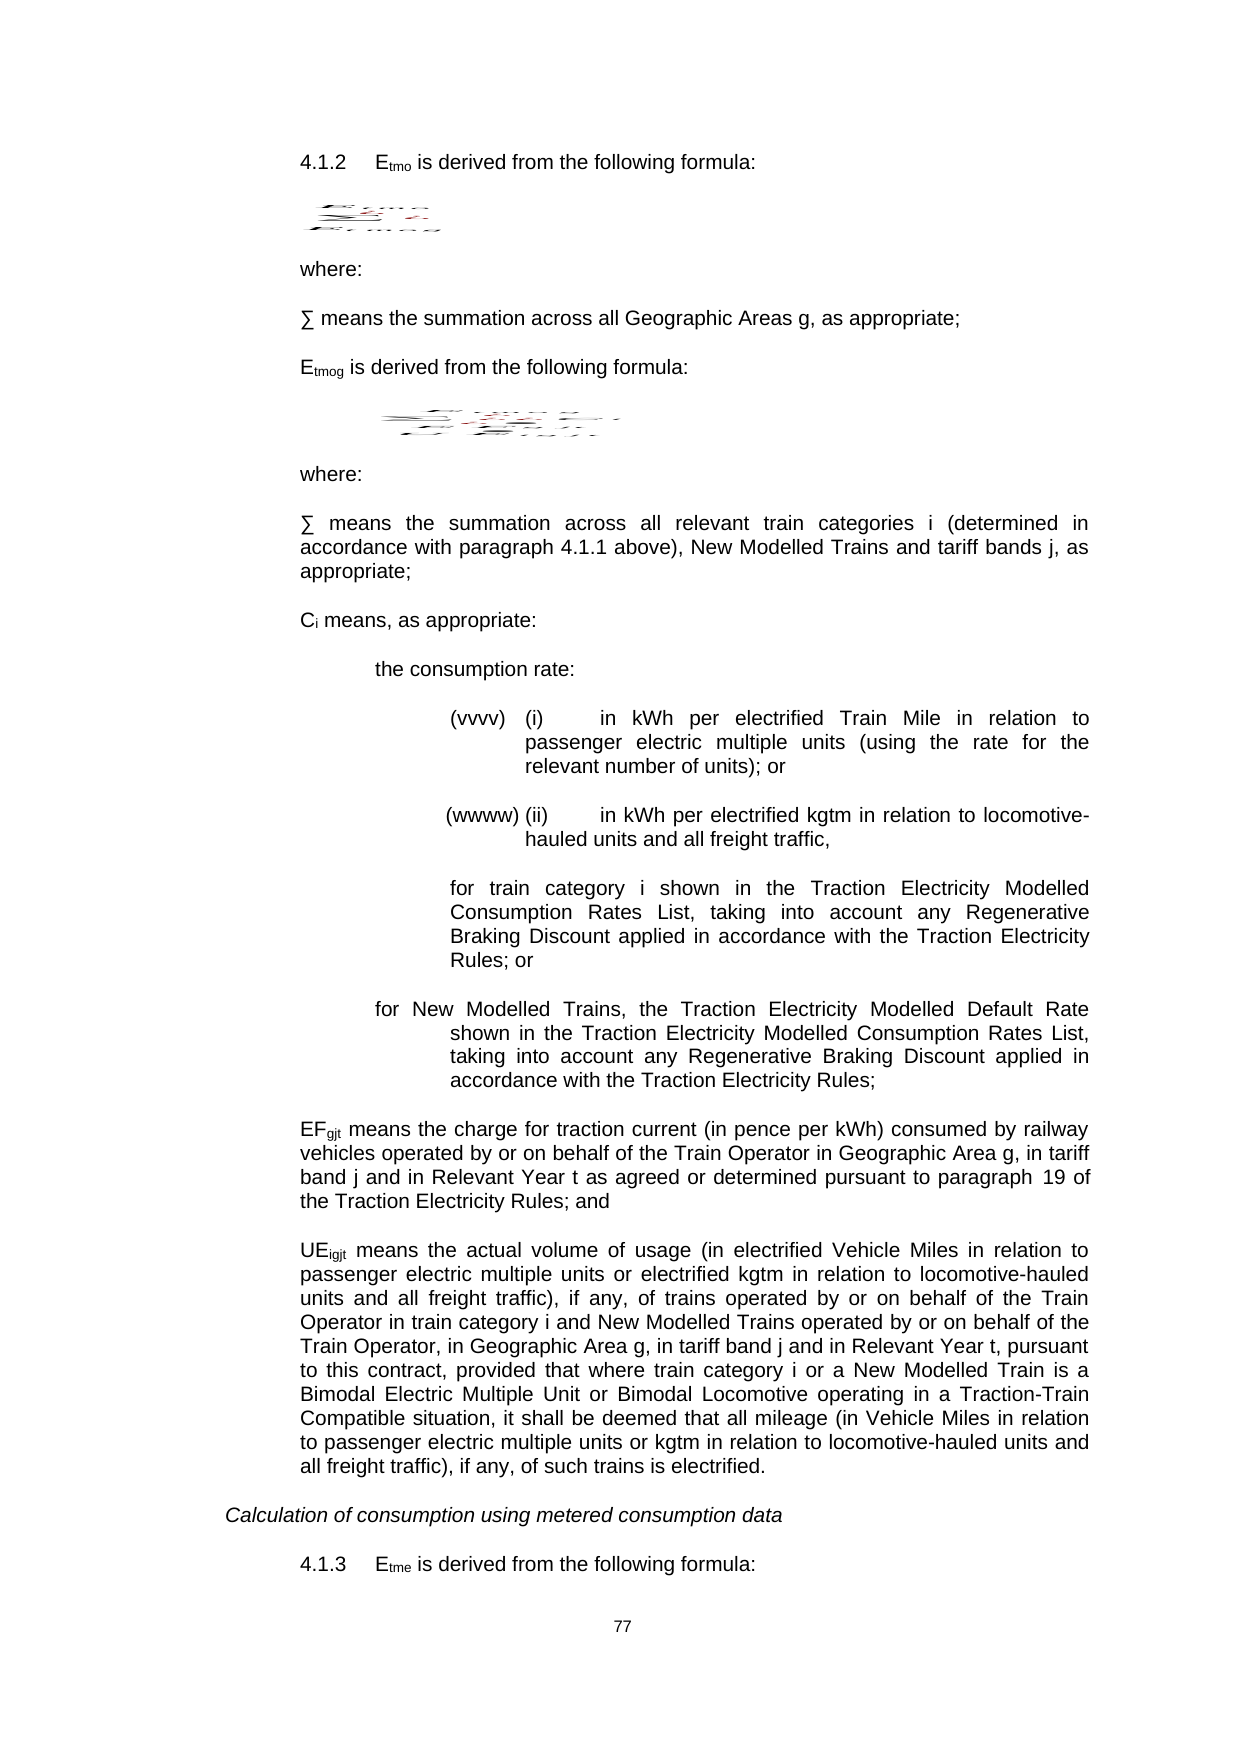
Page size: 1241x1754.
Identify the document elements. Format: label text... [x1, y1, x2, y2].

text Ci means, as appropriate: [300, 608, 1090, 632]
text Calculation of consumption using metered consumption data [225, 1503, 1090, 1527]
text where: [300, 462, 1090, 486]
subtitle the consumption rate: [375, 657, 1090, 681]
text for train category i shown in the Traction Electricity Modelled Consumption Rates List, taking into account any Regenerative Braking Discount applied in accordance with the Traction Electricity Rules; or [450, 876, 1090, 971]
list Etmo is derived from the following formula: [300, 150, 1090, 174]
text Etmog is derived from the following formula: [300, 355, 1090, 379]
subtitle (i) in kWh per electrified Train Mile in relation to passenger electric multiple units (using the rate for the relevant number of units); or [450, 706, 1090, 778]
subtitle (ii) in kWh per electrified kgtm in relation to locomotive-hauled units and all freight traffic, [445, 803, 1090, 851]
text EFgjt means the charge for traction current (in pence per kWh) consumed by railway vehicles operated by or on behalf of the Train Operator in Geographic Area g, in tariff band j and in Relevant Year t as agreed or determined pursuant to paragraph 19 of the Traction Electricity Rules; and [300, 1117, 1090, 1213]
list Etme is derived from the following formula: [300, 1552, 1090, 1576]
text where: [300, 257, 1090, 281]
subtitle for New Modelled Trains, the Traction Electricity Modelled Default Rate shown in the Traction Electricity Modelled Consumption Rates List, taking into account any Regenerative Braking Discount applied in accordance with the Traction Electricity Rules; [375, 996, 1090, 1092]
text ∑ means the summation across all Geographic Areas g, as appropriate; [300, 306, 1090, 330]
text UEigjt means the actual volume of usage (in electrified Vehicle Miles in relation to passenger electric multiple units or electrified kgtm in relation to locomotive-hauled units and all freight traffic), if any, of trains operated by or on behalf of the Train Operator in train category i and New Modelled Trains operated by or on behalf of the Train Operator, in Geographic Area g, in tariff band j and in Relevant Year t, pursuant to this contract, provided that where train category i or a New Modelled Train is a Bimodal Electric Multiple Unit or Bimodal Locomotive operating in a Traction-Train Compatible situation, it shall be deemed that all mileage (in Vehicle Miles in relation to passenger electric multiple units or kgtm in relation to locomotive-hauled units and all freight traffic), if any, of such trains is electrified. [300, 1238, 1090, 1478]
text ∑ means the summation across all relevant train categories i (determined in accordance with paragraph 4.1.1 above), New Modelled Trains and tariff bands j, as appropriate; [300, 511, 1090, 583]
